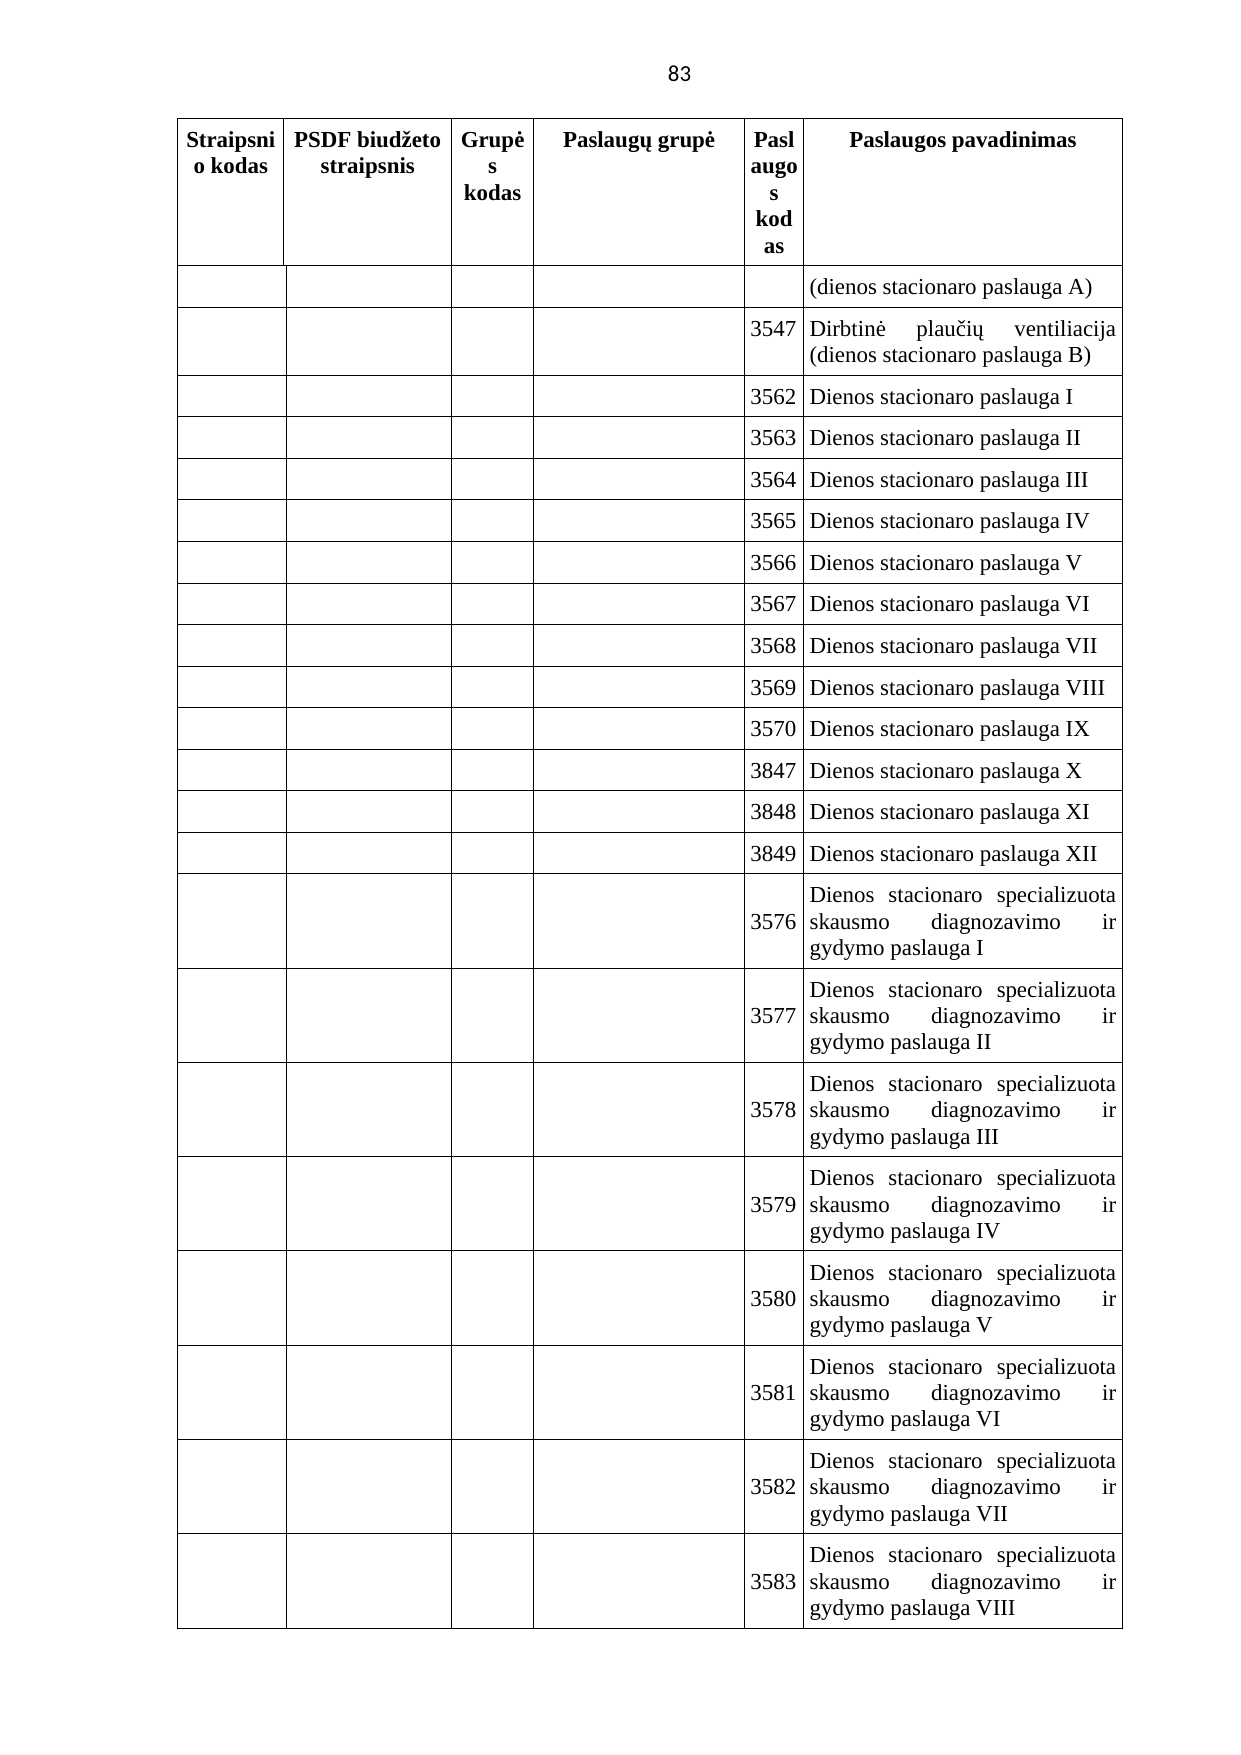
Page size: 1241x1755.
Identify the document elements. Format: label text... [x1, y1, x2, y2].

table_cell [287, 833, 451, 873]
table_cell Dienos stacionaro paslauga V [804, 542, 1122, 582]
table_cell [534, 1157, 744, 1250]
table_cell 3568 [745, 625, 803, 666]
table_cell Dienos stacionaro specializuota skausmo diagnozavimo ir gydymo paslauga I [804, 874, 1122, 968]
table_cell 3580 [745, 1251, 803, 1345]
table_cell [178, 667, 286, 707]
table_cell [534, 1440, 744, 1533]
table_cell [534, 791, 744, 832]
table_cell 3583 [745, 1534, 803, 1627]
table_cell [287, 667, 451, 707]
table_cell 3847 [745, 750, 803, 790]
table_cell [287, 1251, 451, 1345]
table_cell 3570 [745, 708, 803, 749]
table_cell Dienos stacionaro specializuota skausmo diagnozavimo ir gydymo paslauga VII [804, 1440, 1122, 1533]
table_cell [534, 874, 744, 968]
table_cell [178, 1251, 286, 1345]
table_cell 3562 [745, 376, 803, 416]
table_cell [287, 500, 451, 541]
table_header Paslaugos kodas [745, 119, 803, 265]
table_header PSDF biudžeto straipsnis [284, 119, 451, 265]
table_cell 3565 [745, 500, 803, 541]
table_cell 3581 [745, 1346, 803, 1439]
table_cell [287, 1063, 451, 1156]
table_cell [534, 708, 744, 749]
table_cell Dienos stacionaro paslauga VI [804, 584, 1122, 624]
table_cell 3563 [745, 417, 803, 458]
table_cell Dienos stacionaro paslauga I [804, 376, 1122, 416]
table_cell [534, 1534, 744, 1627]
table_cell [745, 266, 803, 307]
table_cell [178, 417, 286, 458]
table_cell Dienos stacionaro paslauga IV [804, 500, 1122, 541]
table_header Paslaugų grupė [534, 119, 744, 265]
table_cell [534, 417, 744, 458]
table_cell [287, 1534, 451, 1627]
table_cell [287, 874, 451, 968]
table_cell [534, 500, 744, 541]
table_cell Dienos stacionaro paslauga III [804, 459, 1122, 499]
table_cell [534, 542, 744, 582]
table_cell [287, 266, 451, 307]
table_cell Dienos stacionaro paslauga X [804, 750, 1122, 790]
table_cell [178, 1440, 286, 1533]
table_cell [178, 833, 286, 873]
table_cell Dienos stacionaro specializuota skausmo diagnozavimo ir gydymo paslauga II [804, 969, 1122, 1062]
table_cell [178, 874, 286, 968]
table_cell [287, 791, 451, 832]
table_cell [287, 969, 451, 1062]
table_cell [534, 750, 744, 790]
table_cell [534, 1251, 744, 1345]
table_cell [534, 833, 744, 873]
table_cell [452, 417, 533, 458]
table_cell [178, 1063, 286, 1156]
table_cell Dienos stacionaro specializuota skausmo diagnozavimo ir gydymo paslauga V [804, 1251, 1122, 1345]
table_cell [534, 266, 744, 307]
table_cell [287, 459, 451, 499]
table_cell [452, 750, 533, 790]
table_cell 3547 [745, 308, 803, 374]
table_header Grupės kodas [452, 119, 533, 265]
table_cell [287, 1346, 451, 1439]
table_cell [452, 266, 533, 307]
table_cell [534, 376, 744, 416]
table_cell 3579 [745, 1157, 803, 1250]
table_cell [452, 542, 533, 582]
table_cell Dienos stacionaro paslauga IX [804, 708, 1122, 749]
table_cell [287, 417, 451, 458]
table_cell [452, 708, 533, 749]
table_cell 3849 [745, 833, 803, 873]
table_cell [452, 969, 533, 1062]
table_cell 3582 [745, 1440, 803, 1533]
table_cell [452, 1440, 533, 1533]
table_cell [178, 376, 286, 416]
table_cell [534, 1063, 744, 1156]
table_cell [178, 266, 286, 307]
table_cell [452, 791, 533, 832]
table_cell [534, 584, 744, 624]
table_cell [452, 1063, 533, 1156]
table_cell [178, 1157, 286, 1250]
table_cell [178, 542, 286, 582]
table_cell 3848 [745, 791, 803, 832]
table_cell [452, 1346, 533, 1439]
table_header Paslaugos pavadinimas [804, 119, 1122, 265]
table_cell [452, 500, 533, 541]
table_cell [287, 708, 451, 749]
table_cell [178, 625, 286, 666]
table_cell [287, 584, 451, 624]
table_cell [534, 459, 744, 499]
table_cell [287, 1440, 451, 1533]
table_cell [452, 1534, 533, 1627]
table_cell [287, 750, 451, 790]
table_header Straipsnio kodas [178, 119, 283, 265]
table_cell 3577 [745, 969, 803, 1062]
table_cell [534, 969, 744, 1062]
table_cell 3569 [745, 667, 803, 707]
table_cell [178, 500, 286, 541]
table_cell Dienos stacionaro paslauga XII [804, 833, 1122, 873]
table_cell 3566 [745, 542, 803, 582]
table_cell Dienos stacionaro paslauga VII [804, 625, 1122, 666]
table_cell [178, 308, 286, 374]
table_cell [178, 1534, 286, 1627]
table_cell [287, 625, 451, 666]
table_cell [452, 459, 533, 499]
table_cell [287, 308, 451, 374]
table_cell 3576 [745, 874, 803, 968]
table_cell [452, 874, 533, 968]
table_cell Dienos stacionaro specializuota skausmo diagnozavimo ir gydymo paslauga III [804, 1063, 1122, 1156]
table_cell Dienos stacionaro specializuota skausmo diagnozavimo ir gydymo paslauga IV [804, 1157, 1122, 1250]
table_cell [287, 542, 451, 582]
table_cell [287, 376, 451, 416]
table_cell 3564 [745, 459, 803, 499]
table_cell 3578 [745, 1063, 803, 1156]
table_cell Dirbtinė plaučių ventiliacija (dienos stacionaro paslauga B) [804, 308, 1122, 374]
table_cell Dienos stacionaro specializuota skausmo diagnozavimo ir gydymo paslauga VIII [804, 1534, 1122, 1627]
table_cell [452, 584, 533, 624]
table_cell [452, 1157, 533, 1250]
table_cell [534, 308, 744, 374]
table_cell [178, 750, 286, 790]
table_cell [178, 459, 286, 499]
table_cell [452, 625, 533, 666]
table_cell [287, 1157, 451, 1250]
table_cell Dienos stacionaro paslauga VIII [804, 667, 1122, 707]
table_cell [452, 376, 533, 416]
table_cell 3567 [745, 584, 803, 624]
table_cell [534, 667, 744, 707]
table_cell [534, 625, 744, 666]
table_cell [452, 308, 533, 374]
table_cell Dienos stacionaro paslauga II [804, 417, 1122, 458]
table_cell [178, 969, 286, 1062]
table_cell [178, 791, 286, 832]
table_cell [178, 708, 286, 749]
table_cell Dienos stacionaro paslauga XI [804, 791, 1122, 832]
table_cell [534, 1346, 744, 1439]
table_cell Dienos stacionaro specializuota skausmo diagnozavimo ir gydymo paslauga VI [804, 1346, 1122, 1439]
table_cell [178, 584, 286, 624]
table_cell (dienos stacionaro paslauga A) [804, 266, 1122, 307]
table_cell [452, 667, 533, 707]
table_cell [452, 833, 533, 873]
table_cell [452, 1251, 533, 1345]
table_cell [178, 1346, 286, 1439]
